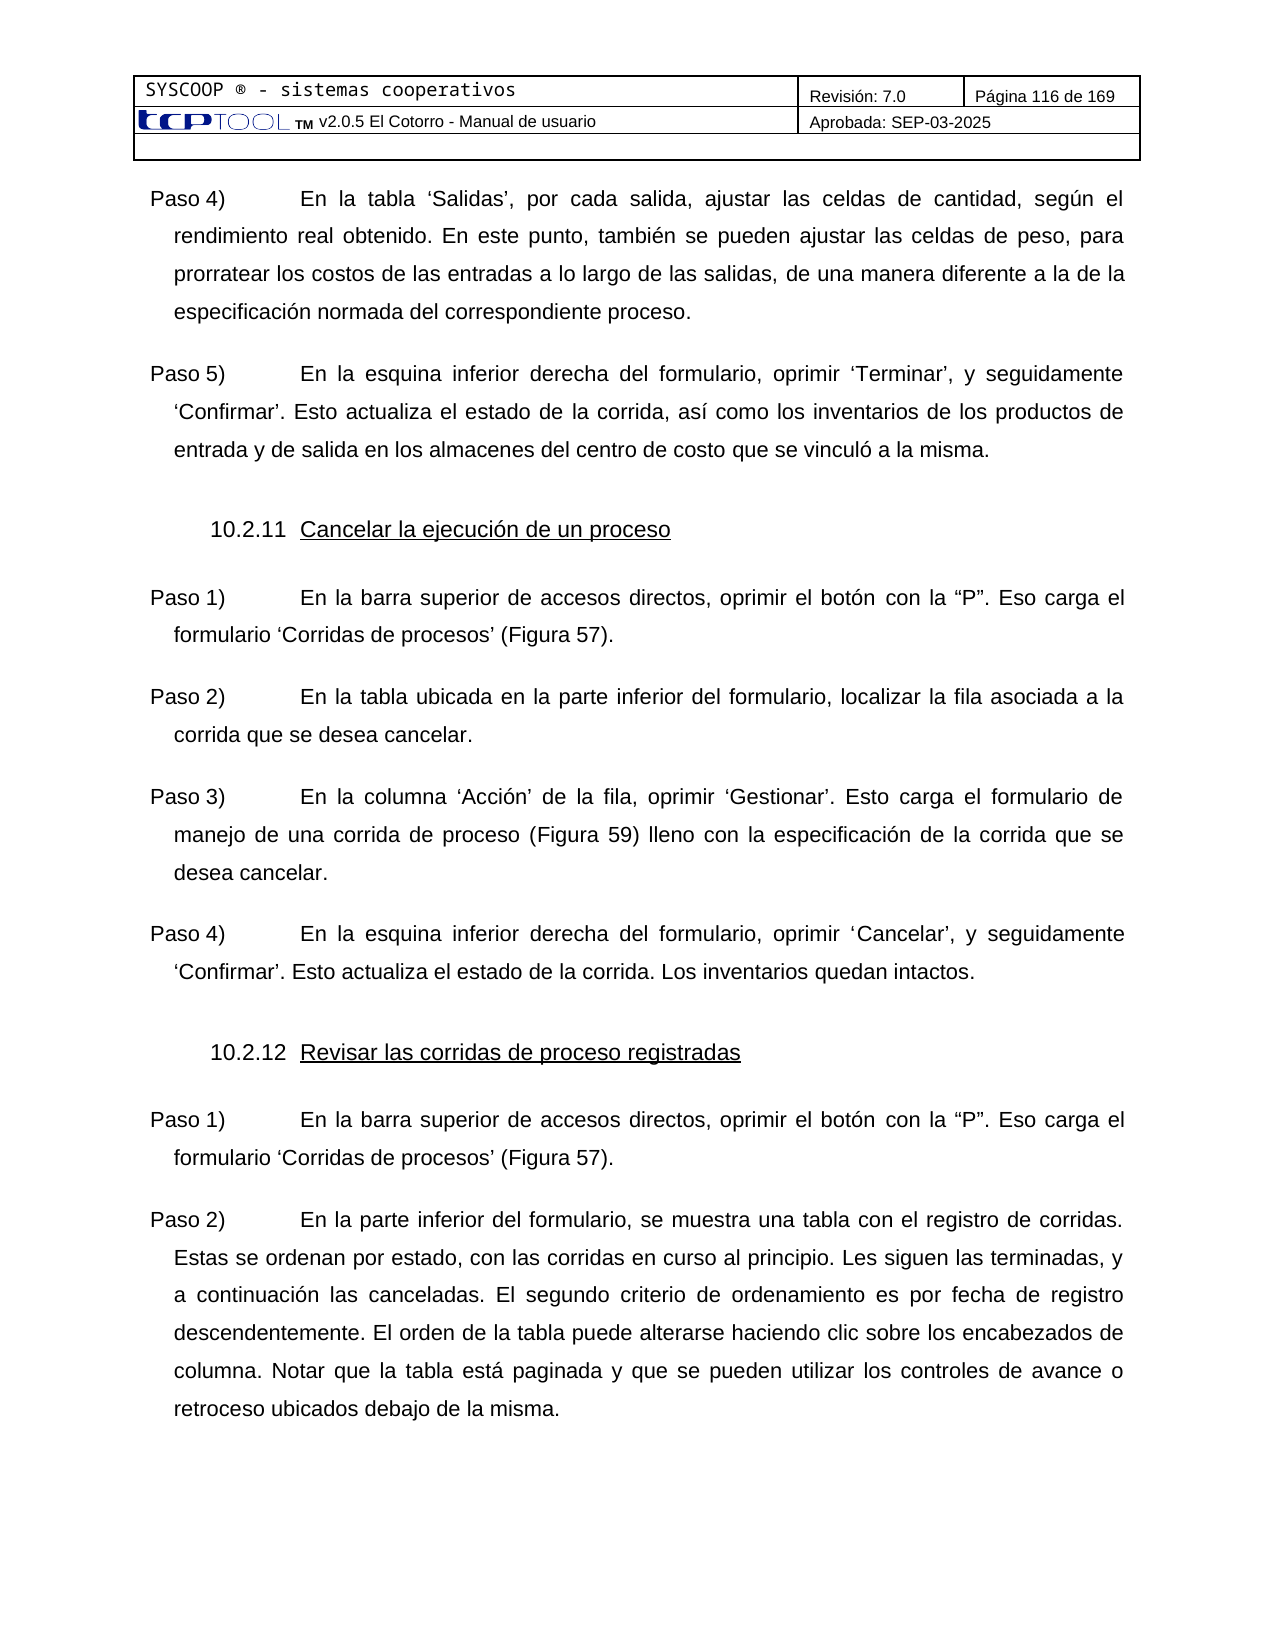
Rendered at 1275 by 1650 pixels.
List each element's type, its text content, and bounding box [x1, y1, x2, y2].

list En la esquina inferior derecha del formulario, oprimir ‘Cancelar’, y seguidamente ‘Confirmar’. Esto actualiza el estado de la corrida. Los inventarios quedan intactos. [150, 921, 1125, 984]
list En la barra superior de accesos directos, oprimir el botón con la “P”. Eso carga el formulario ‘Corridas de procesos’ (Figura 57). [150, 584, 1125, 648]
list En la tabla ‘Salidas’, por cada salida, ajustar las celdas de cantidad, según el rendimiento real obtenido. En este punto, también se pueden ajustar las celdas de peso, para prorratear los costos de las entradas a lo largo de las salidas, de una manera diferente a la de la especificación normada del correspondiente proceso. [150, 186, 1125, 324]
list En la parte inferior del formulario, se muestra una tabla con el registro de corridas. Estas se ordenan por estado, con las corridas en curso al principio. Les siguen las terminadas, y a continuación las canceladas. El segundo criterio de ordenamiento es por fecha de registro descendentemente. El orden de la tabla puede alterarse haciendo clic sobre los encabezados de columna. Notar que la tabla está paginada y que se pueden utilizar los controles de avance o retroceso ubicados debajo de la misma. [150, 1207, 1125, 1421]
list En la tabla ubicada en la parte inferior del formulario, localizar la fila asociada a la corrida que se desea cancelar. [150, 684, 1125, 747]
subtitle Cancelar la ejecución de un proceso [210, 516, 1125, 543]
list En la barra superior de accesos directos, oprimir el botón con la “P”. Eso carga el formulario ‘Corridas de procesos’ (Figura 57). [150, 1107, 1125, 1170]
list En la esquina inferior derecha del formulario, oprimir ‘Terminar’, y seguidamente ‘Confirmar’. Esto actualiza el estado de la corrida, así como los inventarios de los productos de entrada y de salida en los almacenes del centro de costo que se vinculó a la misma. [150, 361, 1125, 462]
picture [138, 110, 290, 130]
list En la columna ‘Acción’ de la fila, oprimir ‘Gestionar’. Esto carga el formulario de manejo de una corrida de proceso (Figura 59) lleno con la especificación de la corrida que se desea cancelar. [150, 784, 1125, 884]
subtitle Revisar las corridas de proceso registradas [210, 1039, 1125, 1065]
